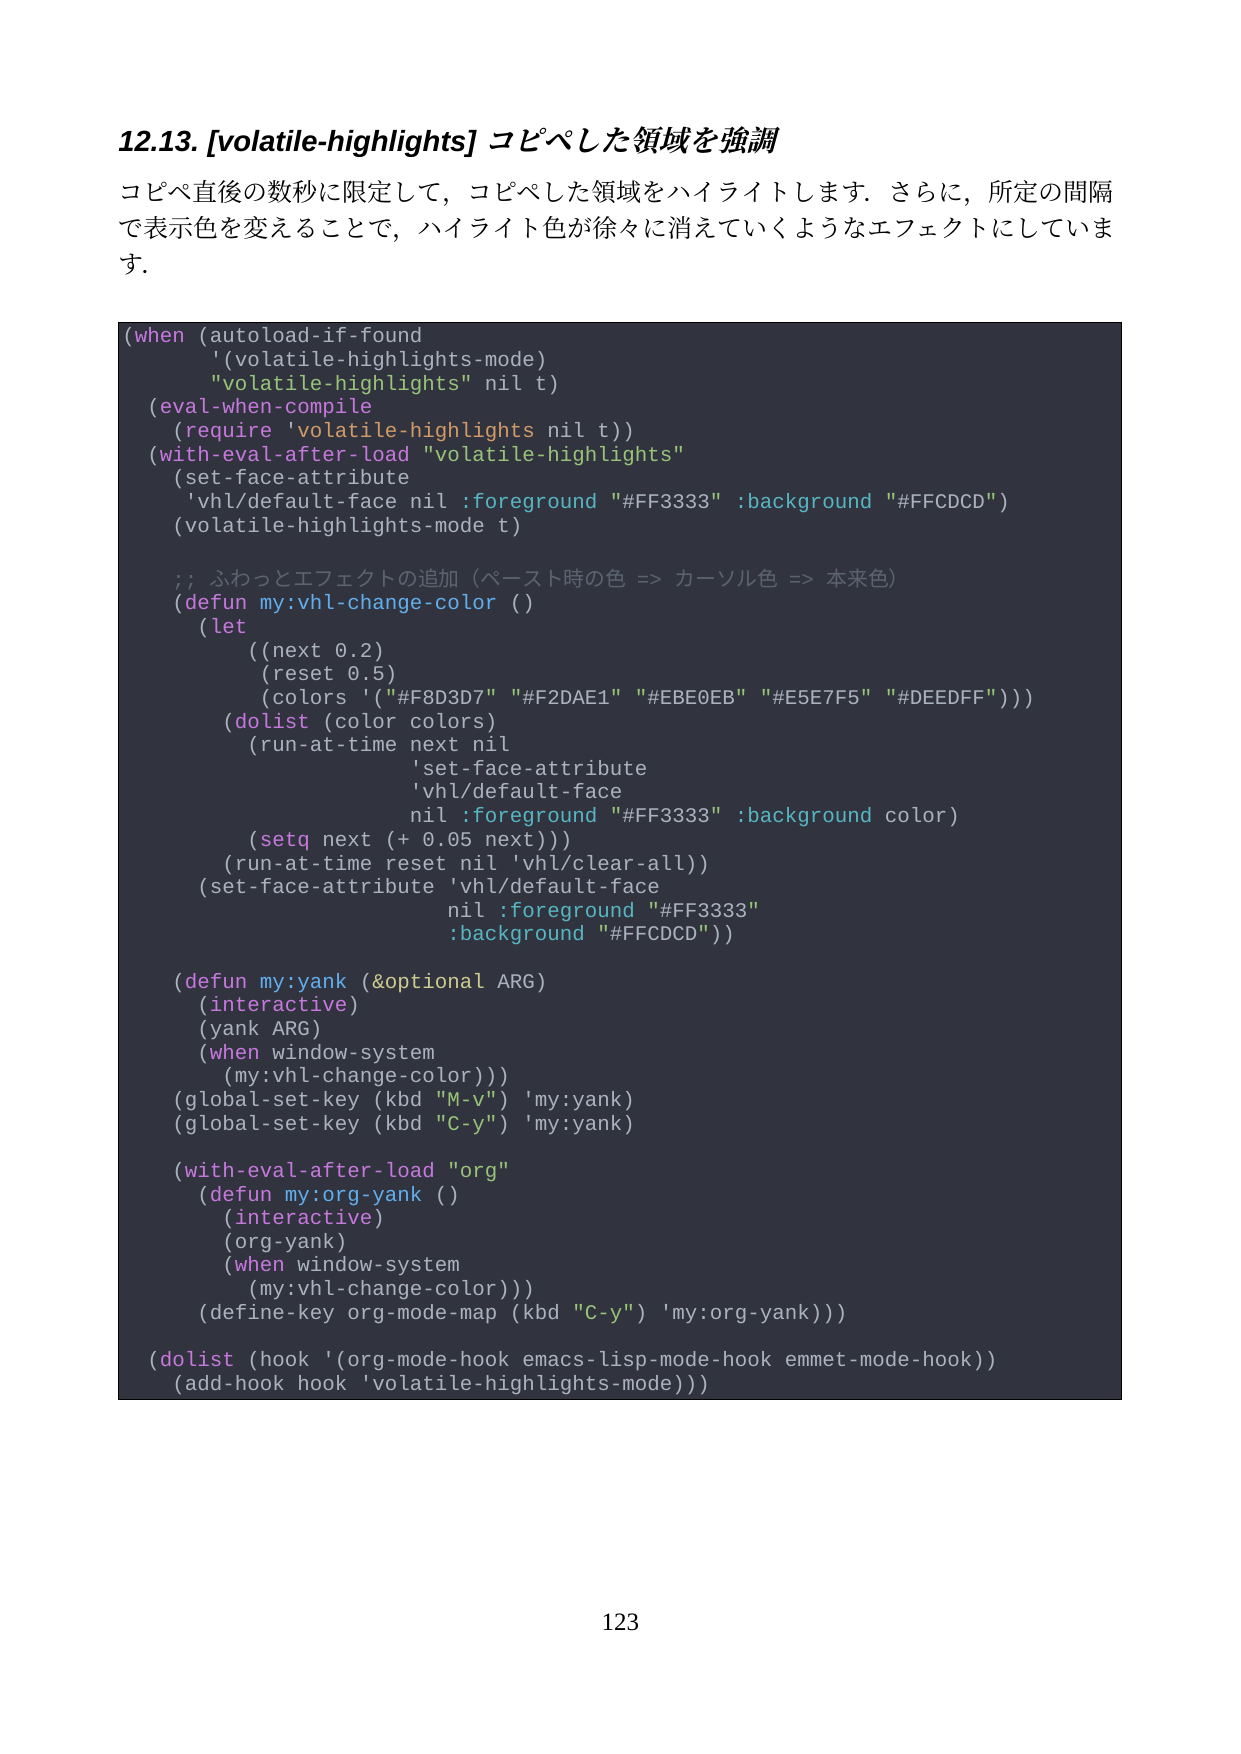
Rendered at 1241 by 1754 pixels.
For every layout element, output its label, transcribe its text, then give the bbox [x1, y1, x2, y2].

text (setq next (+ 0.05 next))) [119, 825, 1121, 848]
text 'vhl/default-face [119, 778, 1121, 801]
text (defun my:yank (&optional ARG) [119, 967, 1121, 990]
text ((next 0.2) [119, 636, 1121, 659]
text "volatile-highlights" nil t) [119, 369, 1121, 392]
text (interactive) [119, 1203, 1121, 1227]
text (with-eval-after-load "org" [119, 1156, 1121, 1179]
text (volatile-highlights-mode t) [119, 511, 1121, 534]
text (eval-when-compile [119, 392, 1121, 416]
text (set-face-attribute [119, 463, 1121, 487]
text (my:vhl-change-color))) [119, 1274, 1121, 1298]
text コピペ直後の数秒に限定して，コピペした領域をハイライトします．さらに，所定の間隔で表示色を変えることで，ハイライト色が徐々に消えていくようなエフェクトにしています． [118, 172, 1122, 309]
text (when (autoload-if-found [119, 323, 1121, 345]
subtitle [volatile-highlights] コピペした領域を強調 [118, 118, 1122, 160]
text '(volatile-highlights-mode) [119, 345, 1121, 369]
text (when window-system [119, 1251, 1121, 1274]
text (set-face-attribute 'vhl/default-face [119, 872, 1121, 896]
text nil :foreground "#FF3333" [119, 896, 1121, 919]
text (yank ARG) [119, 1014, 1121, 1038]
text (global-set-key (kbd "M-v") 'my:yank) [119, 1085, 1121, 1109]
text (org-yank) [119, 1227, 1121, 1251]
text (dolist (color colors) [119, 707, 1121, 730]
text (define-key org-mode-map (kbd "C-y") 'my:org-yank))) [119, 1298, 1121, 1321]
text (reset 0.5) [119, 659, 1121, 683]
text (require 'volatile-highlights nil t)) [119, 416, 1121, 440]
text (colors '("#F8D3D7" "#F2DAE1" "#EBE0EB" "#E5E7F5" "#DEEDFF"))) [119, 683, 1121, 707]
text (defun my:org-yank () [119, 1179, 1121, 1203]
text (dolist (hook '(org-mode-hook emacs-lisp-mode-hook emmet-mode-hook)) [119, 1345, 1121, 1369]
text 'vhl/default-face nil :foreground "#FF3333" :background "#FFCDCD") [119, 487, 1121, 511]
text (run-at-time next nil [119, 730, 1121, 754]
text (add-hook hook 'volatile-highlights-mode))) [119, 1369, 1121, 1399]
text (run-at-time reset nil 'vhl/clear-all)) [119, 848, 1121, 872]
text (global-set-key (kbd "C-y") 'my:yank) [119, 1109, 1121, 1132]
text :background "#FFCDCD")) [119, 919, 1121, 943]
text (let [119, 612, 1121, 636]
text ;; ふわっとエフェクトの追加（ペースト時の色 => カーソル色 => 本来色） [119, 558, 1121, 588]
text (defun my:vhl-change-color () [119, 588, 1121, 612]
text (when window-system [119, 1038, 1121, 1061]
text (with-eval-after-load "volatile-highlights" [119, 440, 1121, 463]
text 'set-face-attribute [119, 754, 1121, 778]
text (my:vhl-change-color))) [119, 1061, 1121, 1085]
text (interactive) [119, 990, 1121, 1014]
text nil :foreground "#FF3333" :background color) [119, 801, 1121, 825]
